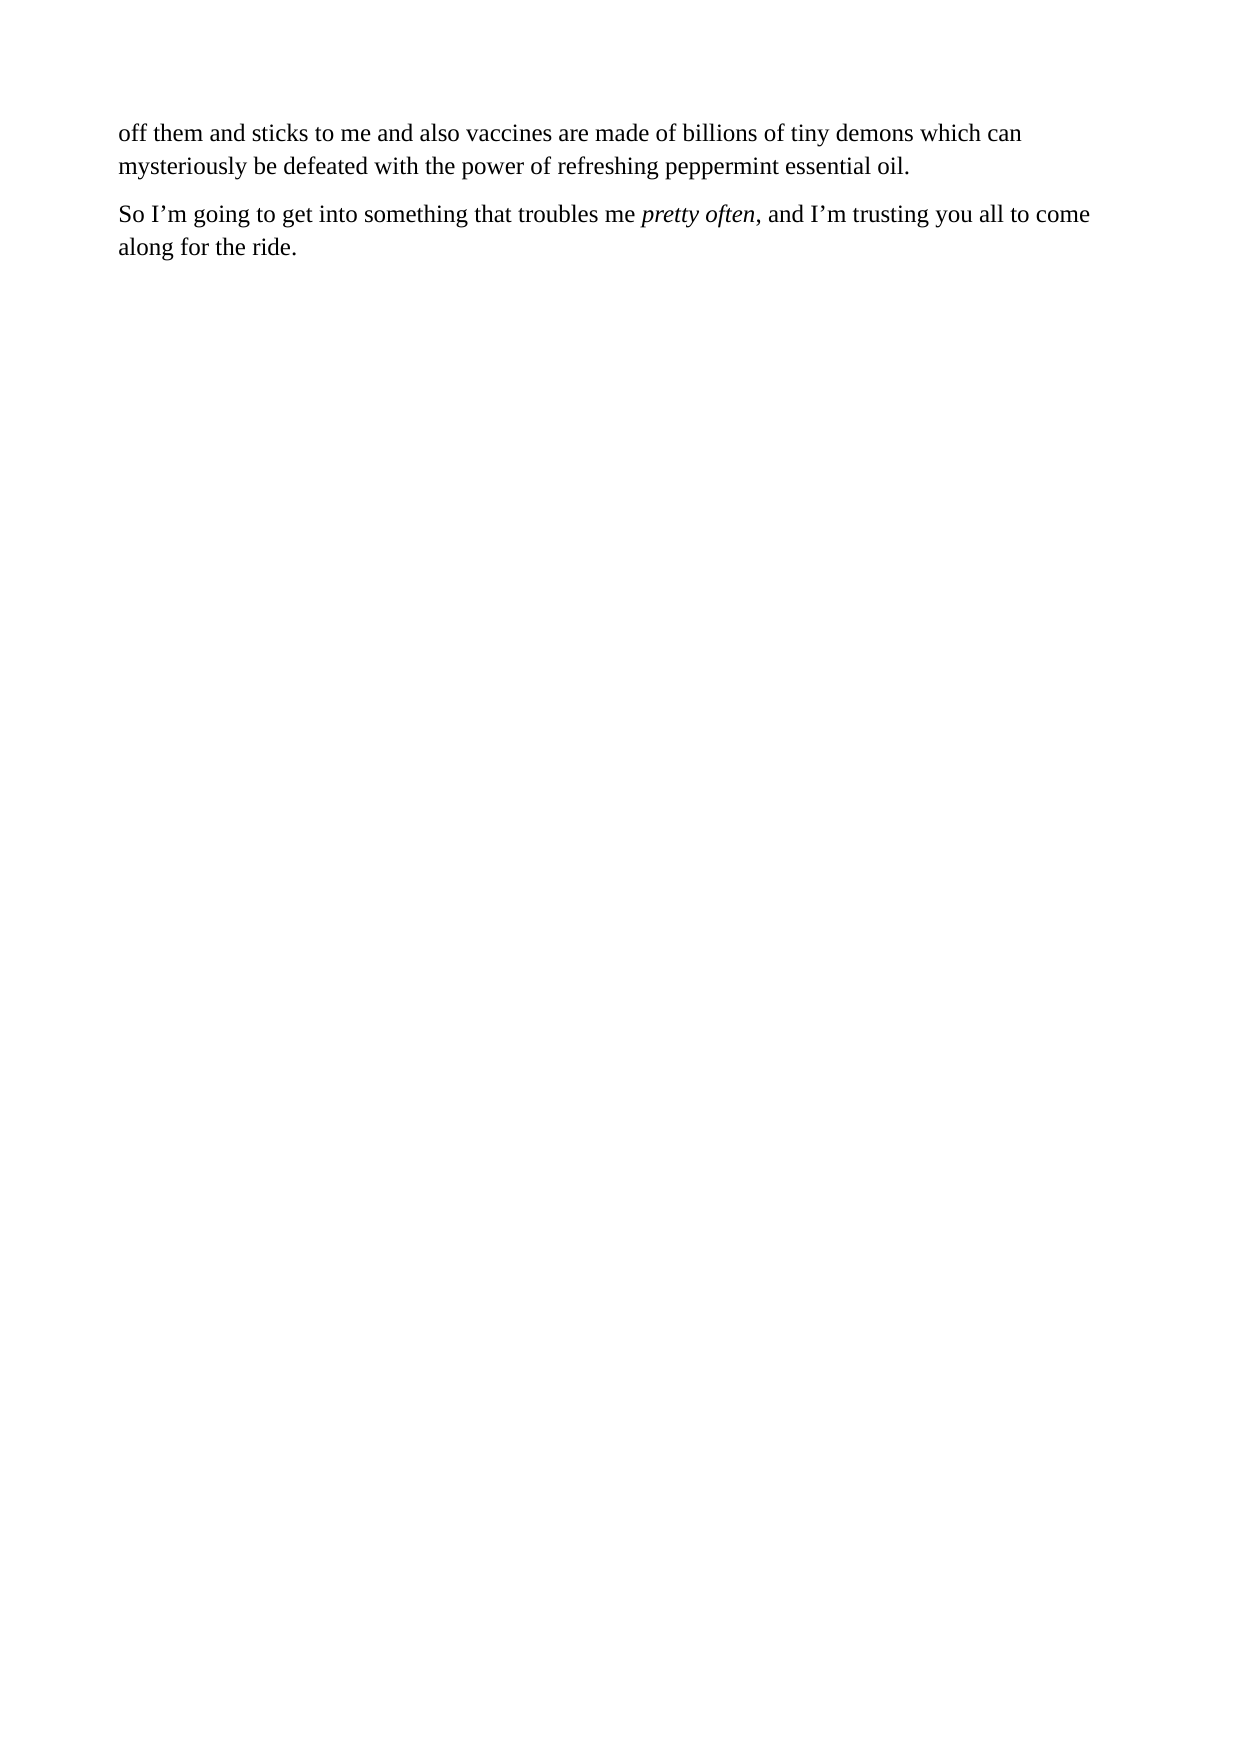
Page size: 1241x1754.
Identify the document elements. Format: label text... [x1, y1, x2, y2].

text So I’m going to get into something that troubles me pretty often, and I’m trusting you all to come along for the ride. [118, 199, 1122, 261]
text off them and sticks to me and also vaccines are made of billions of tiny demons which can mysteriously be defeated with the power of refreshing peppermint essential oil. [118, 118, 1122, 180]
